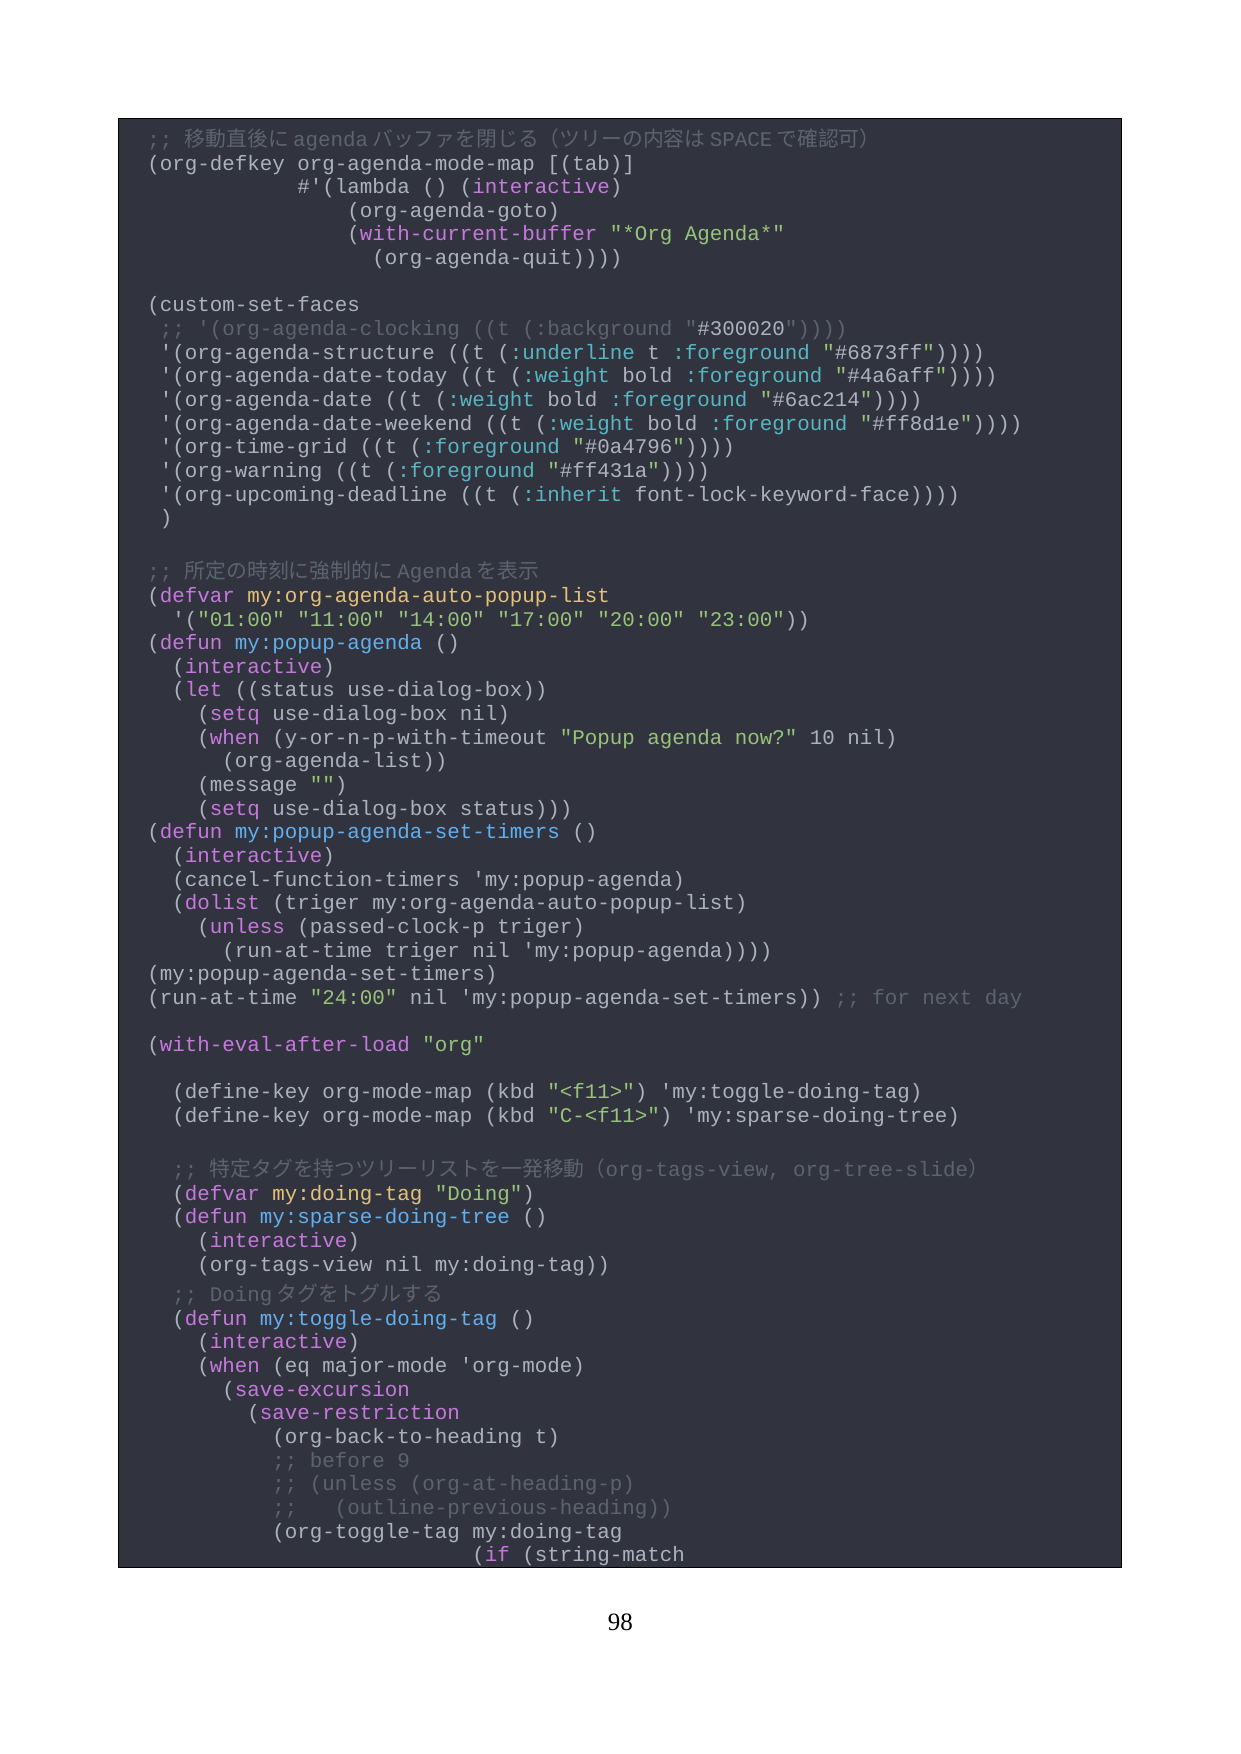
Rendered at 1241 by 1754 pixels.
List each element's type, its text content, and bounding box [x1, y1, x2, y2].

text ;; 所定の時刻に強制的にAgendaを表示 [119, 551, 1121, 581]
text (with-current-buffer "*Org Agenda*" [119, 219, 1121, 243]
text (when (y-or-n-p-with-timeout "Popup agenda now?" 10 nil) [119, 723, 1121, 746]
text (org-back-to-heading t) [119, 1422, 1121, 1446]
text (cancel-function-timers 'my:popup-agenda) [119, 865, 1121, 888]
text (define-key org-mode-map (kbd "<f11>") 'my:toggle-doing-tag) [119, 1077, 1121, 1101]
text (define-key org-mode-map (kbd "C-<f11>") 'my:sparse-doing-tree) [119, 1101, 1121, 1125]
text (run-at-time "24:00" nil 'my:popup-agenda-set-timers)) ;; for next day [119, 983, 1121, 1007]
text '("01:00" "11:00" "14:00" "17:00" "20:00" "23:00")) [119, 604, 1121, 628]
text (interactive) [119, 1327, 1121, 1351]
text (when (eq major-mode 'org-mode) [119, 1351, 1121, 1375]
text (defun my:popup-agenda-set-timers () [119, 817, 1121, 841]
text (custom-set-faces [119, 290, 1121, 314]
text (save-excursion [119, 1375, 1121, 1398]
text (defvar my:org-agenda-auto-popup-list [119, 581, 1121, 604]
text (if (string-match [119, 1540, 1121, 1567]
text '(org-agenda-structure ((t (:underline t :foreground "#6873ff")))) [119, 338, 1121, 361]
text '(org-agenda-date-weekend ((t (:weight bold :foreground "#ff8d1e")))) [119, 409, 1121, 432]
text (save-restriction [119, 1398, 1121, 1422]
text (org-defkey org-agenda-mode-map [(tab)] [119, 148, 1121, 172]
text (org-agenda-quit)))) [119, 243, 1121, 267]
text '(org-upcoming-deadline ((t (:inherit font-lock-keyword-face)))) [119, 479, 1121, 503]
text (unless (passed-clock-p triger) [119, 912, 1121, 936]
text (org-agenda-goto) [119, 196, 1121, 219]
text (org-toggle-tag my:doing-tag [119, 1517, 1121, 1540]
text (defun my:popup-agenda () [119, 628, 1121, 652]
text (defvar my:doing-tag "Doing") [119, 1179, 1121, 1202]
text (interactive) [119, 652, 1121, 676]
text (defun my:toggle-doing-tag () [119, 1304, 1121, 1327]
text '(org-warning ((t (:foreground "#ff431a")))) [119, 456, 1121, 479]
text (org-tags-view nil my:doing-tag)) [119, 1250, 1121, 1273]
text (interactive) [119, 841, 1121, 865]
text ;; 特定タグを持つツリーリストを一発移動（org-tags-view, org-tree-slide） [119, 1148, 1121, 1179]
text (defun my:sparse-doing-tree () [119, 1202, 1121, 1226]
text '(org-time-grid ((t (:foreground "#0a4796")))) [119, 432, 1121, 456]
text (run-at-time triger nil 'my:popup-agenda)))) [119, 936, 1121, 959]
text (interactive) [119, 1226, 1121, 1250]
text (setq use-dialog-box status))) [119, 794, 1121, 817]
text #'(lambda () (interactive) [119, 172, 1121, 196]
text ;; '(org-agenda-clocking ((t (:background "#300020")))) [119, 314, 1121, 338]
text (setq use-dialog-box nil) [119, 699, 1121, 723]
text ;; 移動直後にagendaバッファを閉じる（ツリーの内容はSPACEで確認可） [119, 119, 1121, 148]
text ;; (outline-previous-heading)) [119, 1493, 1121, 1517]
text ) [119, 503, 1121, 527]
text (dolist (triger my:org-agenda-auto-popup-list) [119, 888, 1121, 912]
text (let ((status use-dialog-box)) [119, 676, 1121, 699]
text '(org-agenda-date-today ((t (:weight bold :foreground "#4a6aff")))) [119, 361, 1121, 385]
text (org-agenda-list)) [119, 746, 1121, 770]
text ;; Doingタグをトグルする [119, 1273, 1121, 1304]
text ;; (unless (org-at-heading-p) [119, 1469, 1121, 1493]
text (message "") [119, 770, 1121, 794]
text (with-eval-after-load "org" [119, 1030, 1121, 1054]
text '(org-agenda-date ((t (:weight bold :foreground "#6ac214")))) [119, 385, 1121, 409]
text (my:popup-agenda-set-timers) [119, 959, 1121, 983]
text ;; before 9 [119, 1446, 1121, 1469]
